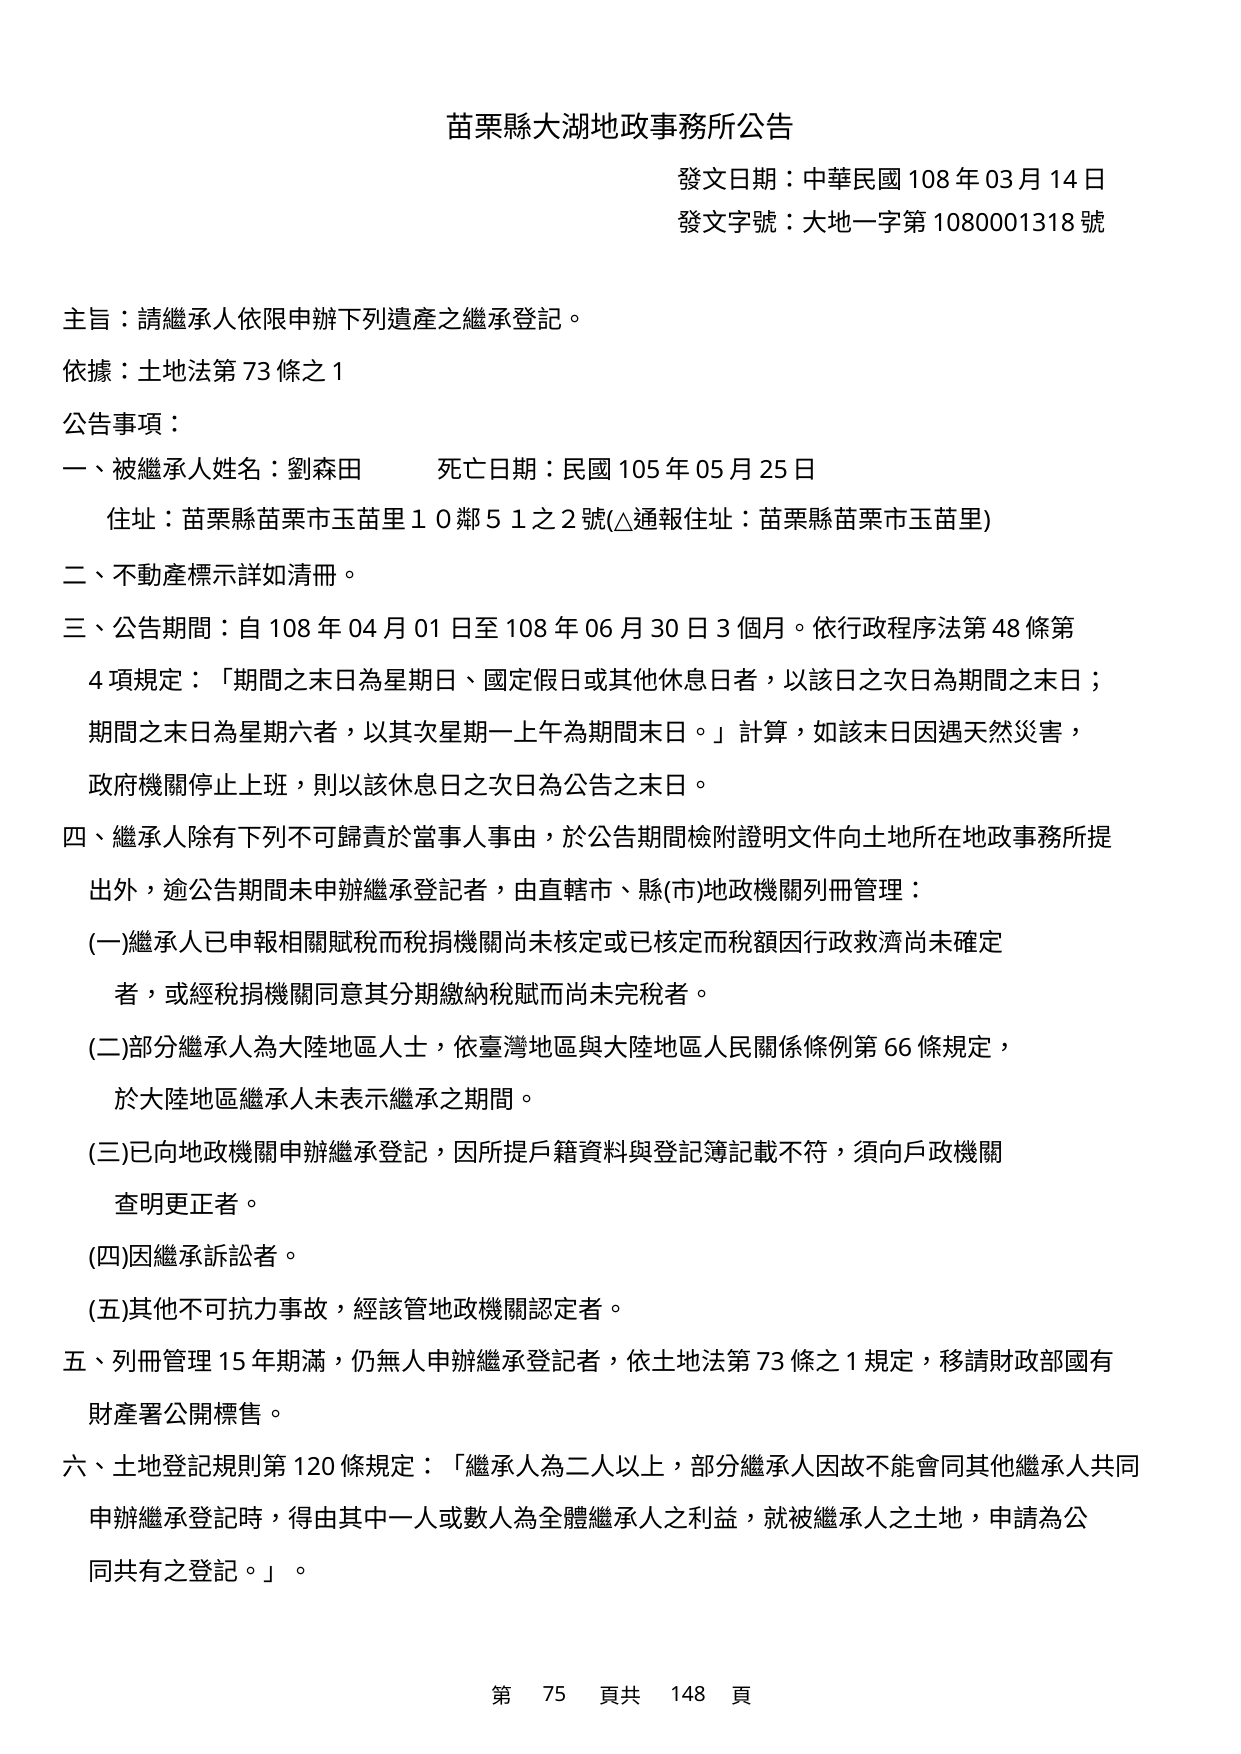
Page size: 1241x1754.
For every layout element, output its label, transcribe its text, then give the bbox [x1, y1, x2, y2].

text 二、不動產標示詳如清冊。 三、公告期間：自 108 年 04 月 01 日至 108 年 06 月 30 日 3 個月。依行政程序法第48條第 4項規定：「期間之末日為星期日、國定假日或其他休息日者，以該日之次日為期間之末日； 期間之末日為星期六者，以其次星期一上午為期間末日。」計算，如該末日因遇天然災害， 政府機關停止上班，則以該休息日之次日為公告之末日。 四、繼承人除有下列不可歸責於當事人事由，於公告期間檢附證明文件向土地所在地政事務所提 出外，逾公告期間未申辦繼承登記者，由直轄市、縣(市)地政機關列冊管理： (一)繼承人已申報相關賦稅而稅捐機關尚未核定或已核定而稅額因行政救濟尚未確定 者，或經稅捐機關同意其分期繳納稅賦而尚未完稅者。 (二)部分繼承人為大陸地區人士，依臺灣地區與大陸地區人民關係條例第66條規定， 於大陸地區繼承人未表示繼承之期間。 (三)已向地政機關申辦繼承登記，因所提戶籍資料與登記簿記載不符，須向戶政機關 查明更正者。 (四)因繼承訴訟者。 (五)其他不可抗力事故，經該管地政機關認定者。 五、列冊管理15年期滿，仍無人申辦繼承登記者，依土地法第73條之1規定，移請財政部國有 財產署公開標售。 六、土地登記規則第120條規定：「繼承人為二人以上，部分繼承人因故不能會同其他繼承人共同 申辦繼承登記時，得由其中一人或數人為全體繼承人之利益，就被繼承人之土地，申請為公 同共有之登記。」。 [62, 539, 1177, 1587]
text 發文日期：中華民國108年03月14日 [677, 160, 1177, 196]
text 頁共 [585, 1679, 654, 1709]
text 75 [523, 1679, 585, 1708]
text 148 [654, 1679, 721, 1708]
text 主旨：請繼承人依限申辦下列遺產之繼承登記。 依據：土地法第73條之1 公告事項： [62, 283, 1177, 441]
text 一、被繼承人姓名：劉森田 死亡日期：民國105年05月25日 [62, 450, 1177, 486]
text 第 [481, 1679, 523, 1709]
text 苗栗縣大湖地政事務所公告 [62, 103, 1177, 146]
text 發文字號：大地一字第1080001318號 [677, 202, 1177, 238]
text 頁 [721, 1679, 762, 1709]
text 住址：苗栗縣苗栗市玉苗里１０鄰５１之２號(△通報住址：苗栗縣苗栗市玉苗里) [106, 500, 1177, 539]
